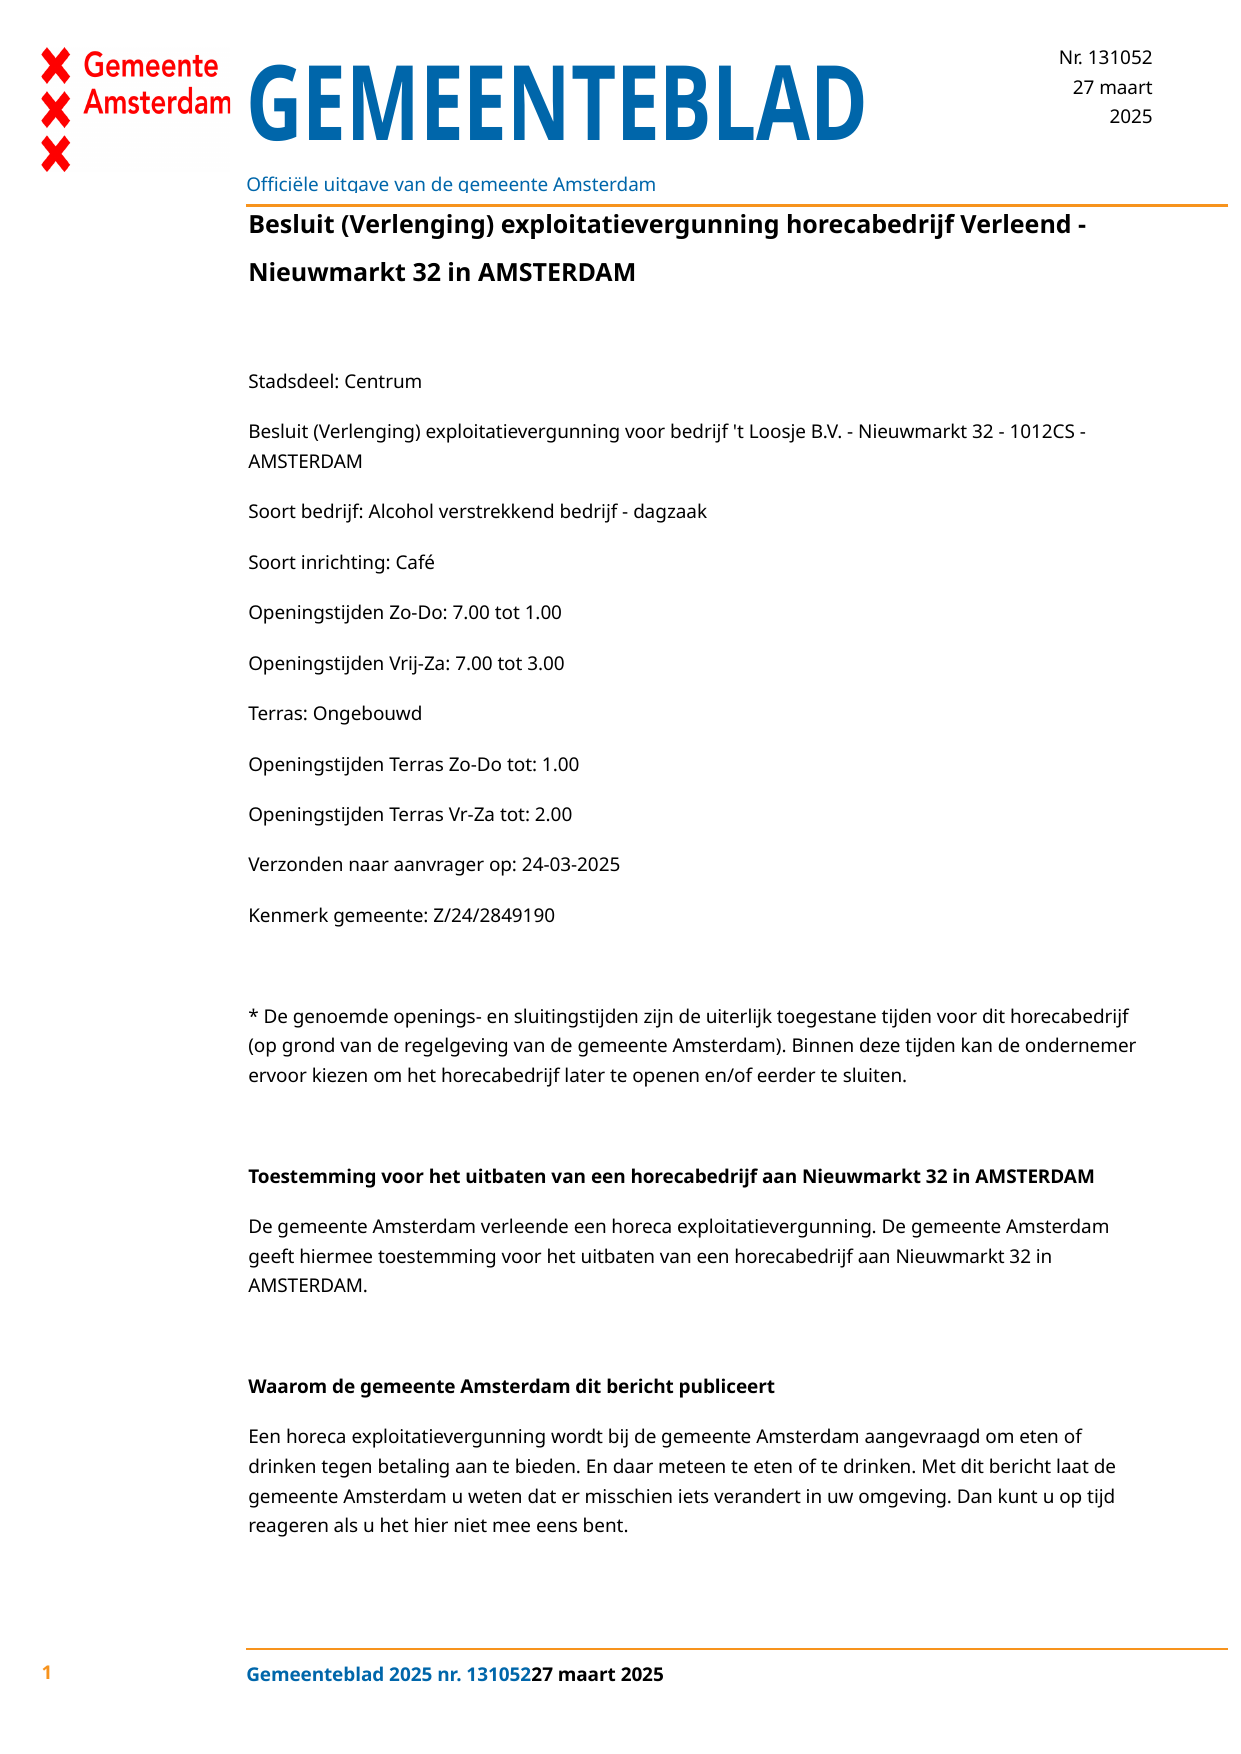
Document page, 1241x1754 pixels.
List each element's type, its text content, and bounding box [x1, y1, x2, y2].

picture [41, 47, 231, 172]
text Waarom de gemeente Amsterdam dit bericht publiceert [248, 1373, 1152, 1399]
text Besluit (Verlenging) exploitatievergunning voor bedrijf 't Loosje B.V. - Nieuwmarkt 32 - 1012CS - AMSTERDAM [248, 419, 1152, 474]
text Kenmerk gemeente: Z/24/2849190 [248, 902, 1152, 928]
text Soort bedrijf: Alcohol verstrekkend bedrijf - dagzaak [248, 499, 1152, 524]
text Terras: Ongebouwd [248, 700, 1152, 726]
text Verzonden naar aanvrager op: 24-03-2025 [248, 852, 1152, 877]
text Soort inrichting: Café [248, 549, 1152, 575]
text Toestemming voor het uitbaten van een horecabedrijf aan Nieuwmarkt 32 in AMSTERDAM [248, 1163, 1152, 1189]
text Openingstijden Terras Vr-Za tot: 2.00 [248, 801, 1152, 827]
text Openingstijden Terras Zo-Do tot: 1.00 [248, 751, 1152, 777]
text De gemeente Amsterdam verleende een horeca exploitatievergunning. De gemeente Amsterdam geeft hiermee toestemming voor het uitbaten van een horecabedrijf aan Nieuwmarkt 32 in AMSTERDAM. [248, 1213, 1152, 1298]
text * De genoemde openings- en sluitingstijden zijn de uiterlijk toegestane tijden voor dit horecabedrijf (op grond van de regelgeving van de gemeente Amsterdam). Binnen deze tijden kan de ondernemer ervoor kiezen om het horecabedrijf later te openen en/of eerder te sluiten. [248, 1003, 1152, 1088]
text Openingstijden Zo-Do: 7.00 tot 1.00 [248, 599, 1152, 625]
text Besluit (Verlenging) exploitatievergunning horecabedrijf Verleend - Nieuwmarkt 32 in AMSTERDAM [248, 207, 1152, 288]
text Een horeca exploitatievergunning wordt bij de gemeente Amsterdam aangevraagd om eten of drinken tegen betaling aan te bieden. En daar meteen te eten of te drinken. Met dit bericht laat de gemeente Amsterdam u weten dat er misschien iets verandert in uw omgeving. Dan kunt u op tijd reageren als u het hier niet mee eens bent. [248, 1424, 1152, 1538]
text Openingstijden Vrij-Za: 7.00 tot 3.00 [248, 650, 1152, 676]
text Stadsdeel: Centrum [248, 368, 1152, 394]
